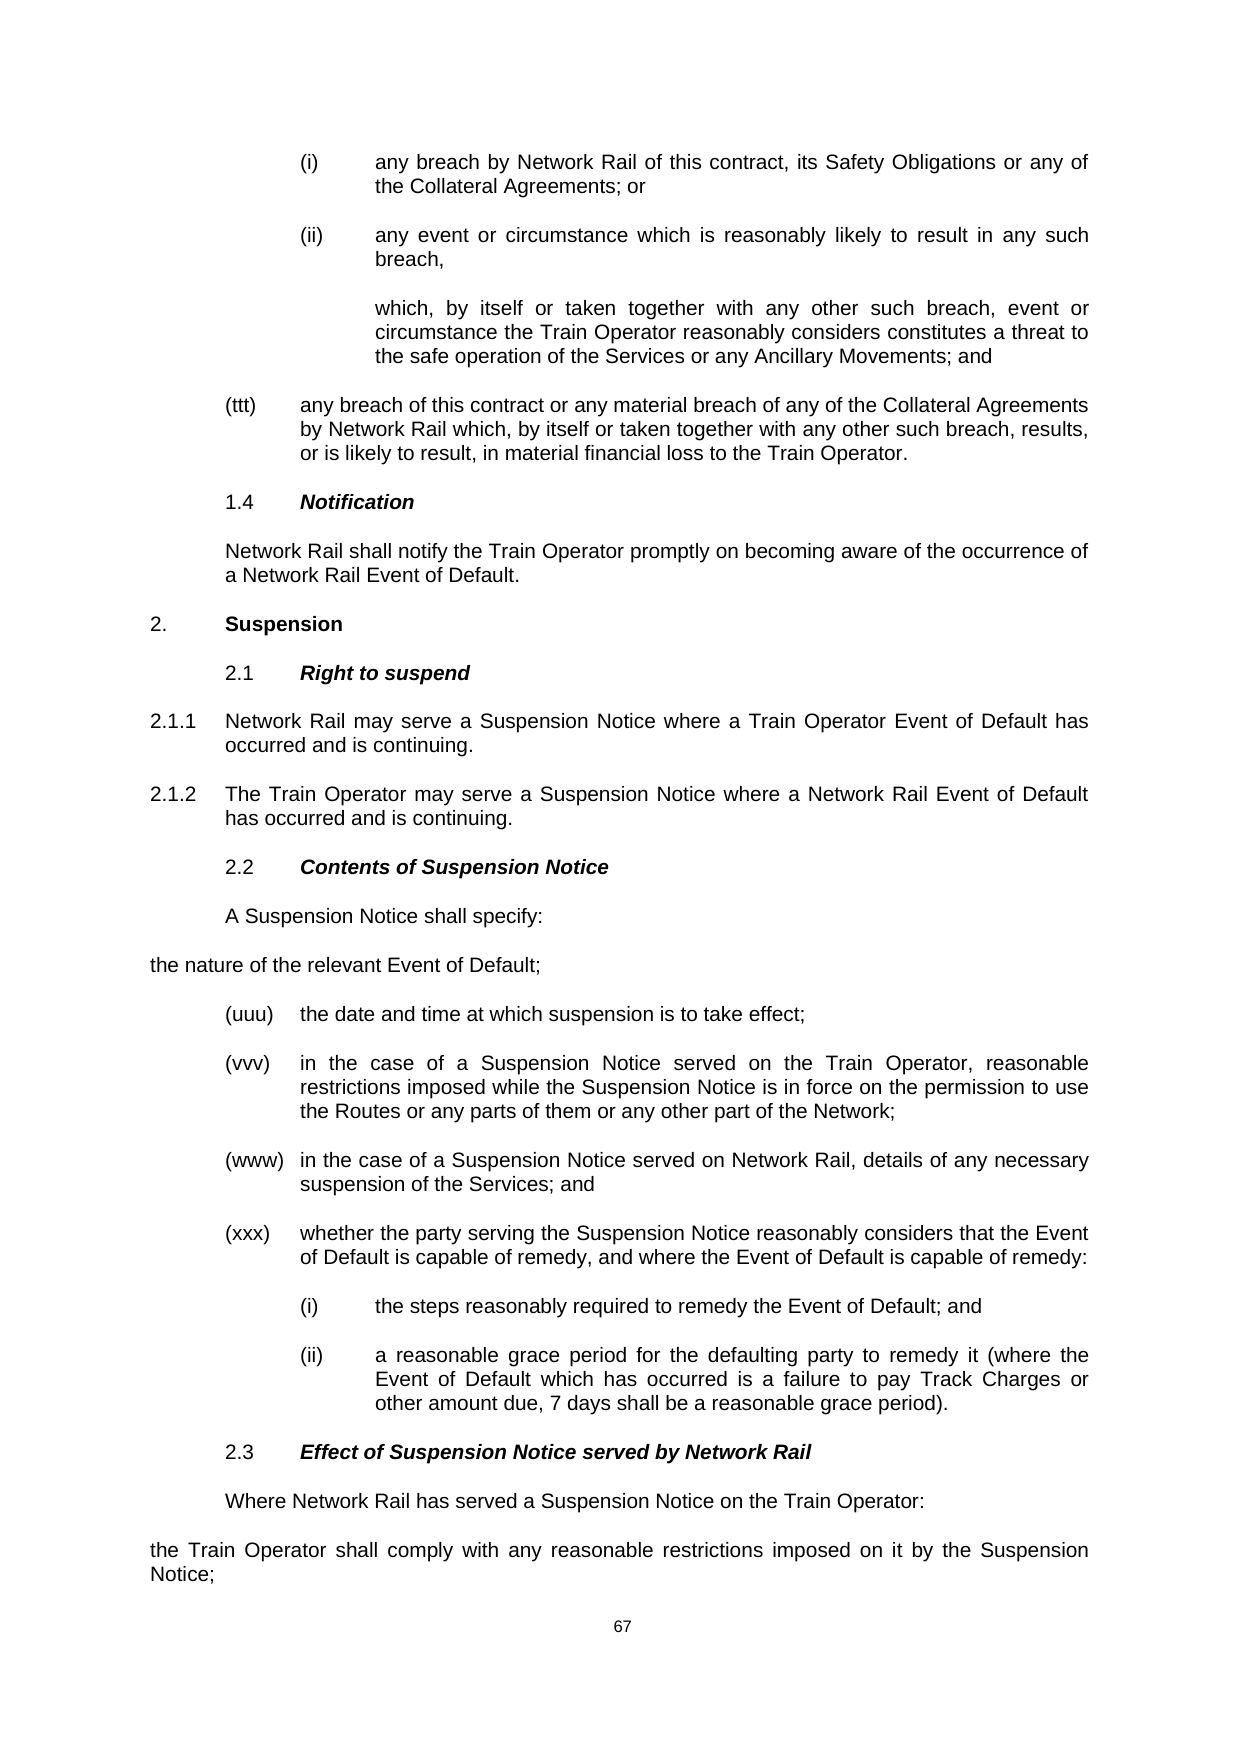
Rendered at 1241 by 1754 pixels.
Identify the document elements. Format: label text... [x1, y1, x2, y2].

list Suspension [150, 611, 1090, 635]
subtitle any breach by Network Rail of this contract, its Safety Obligations or any of the Collateral Agreements; or [300, 150, 1090, 198]
subtitle any breach of this contract or any material breach of any of the Collateral Agreements by Network Rail which, by itself or taken together with any other such breach, results, or is likely to result, in material financial loss to the Train Operator. [225, 393, 1090, 464]
subtitle whether the party serving the Suspension Notice reasonably considers that the Event of Default is capable of remedy, and where the Event of Default is capable of remedy: [225, 1221, 1090, 1269]
subtitle the steps reasonably required to remedy the Event of Default; and [300, 1294, 1090, 1318]
list Contents of Suspension Notice [225, 855, 1090, 879]
subtitle any event or circumstance which is reasonably likely to result in any such breach, [300, 223, 1090, 271]
subtitle in the case of a Suspension Notice served on Network Rail, details of any necessary suspension of the Services; and [225, 1148, 1090, 1196]
subtitle the Train Operator shall comply with any reasonable restrictions imposed on it by the Suspension Notice; [150, 1537, 1090, 1585]
list Network Rail may serve a Suspension Notice where a Train Operator Event of Default has occurred and is continuing. [150, 709, 1090, 757]
text Where Network Rail has served a Suspension Notice on the Train Operator: [225, 1488, 1090, 1512]
subtitle the nature of the relevant Event of Default; [150, 953, 1090, 977]
subtitle a reasonable grace period for the defaulting party to remedy it (where the Event of Default which has occurred is a failure to pay Track Charges or other amount due, 7 days shall be a reasonable grace period). [300, 1343, 1090, 1414]
subtitle the date and time at which suspension is to take effect; [225, 1002, 1090, 1026]
list Effect of Suspension Notice served by Network Rail [225, 1439, 1090, 1463]
text Network Rail shall notify the Train Operator promptly on becoming aware of the occurrence of a Network Rail Event of Default. [225, 538, 1090, 586]
list Notification [225, 489, 1090, 513]
subtitle in the case of a Suspension Notice served on the Train Operator, reasonable restrictions imposed while the Suspension Notice is in force on the permission to use the Routes or any parts of them or any other part of the Network; [225, 1051, 1090, 1123]
text which, by itself or taken together with any other such breach, event or circumstance the Train Operator reasonably considers constitutes a threat to the safe operation of the Services or any Ancillary Movements; and [375, 296, 1090, 368]
text A Suspension Notice shall specify: [225, 904, 1090, 928]
list Right to suspend [225, 660, 1090, 684]
list The Train Operator may serve a Suspension Notice where a Network Rail Event of Default has occurred and is continuing. [150, 782, 1090, 830]
